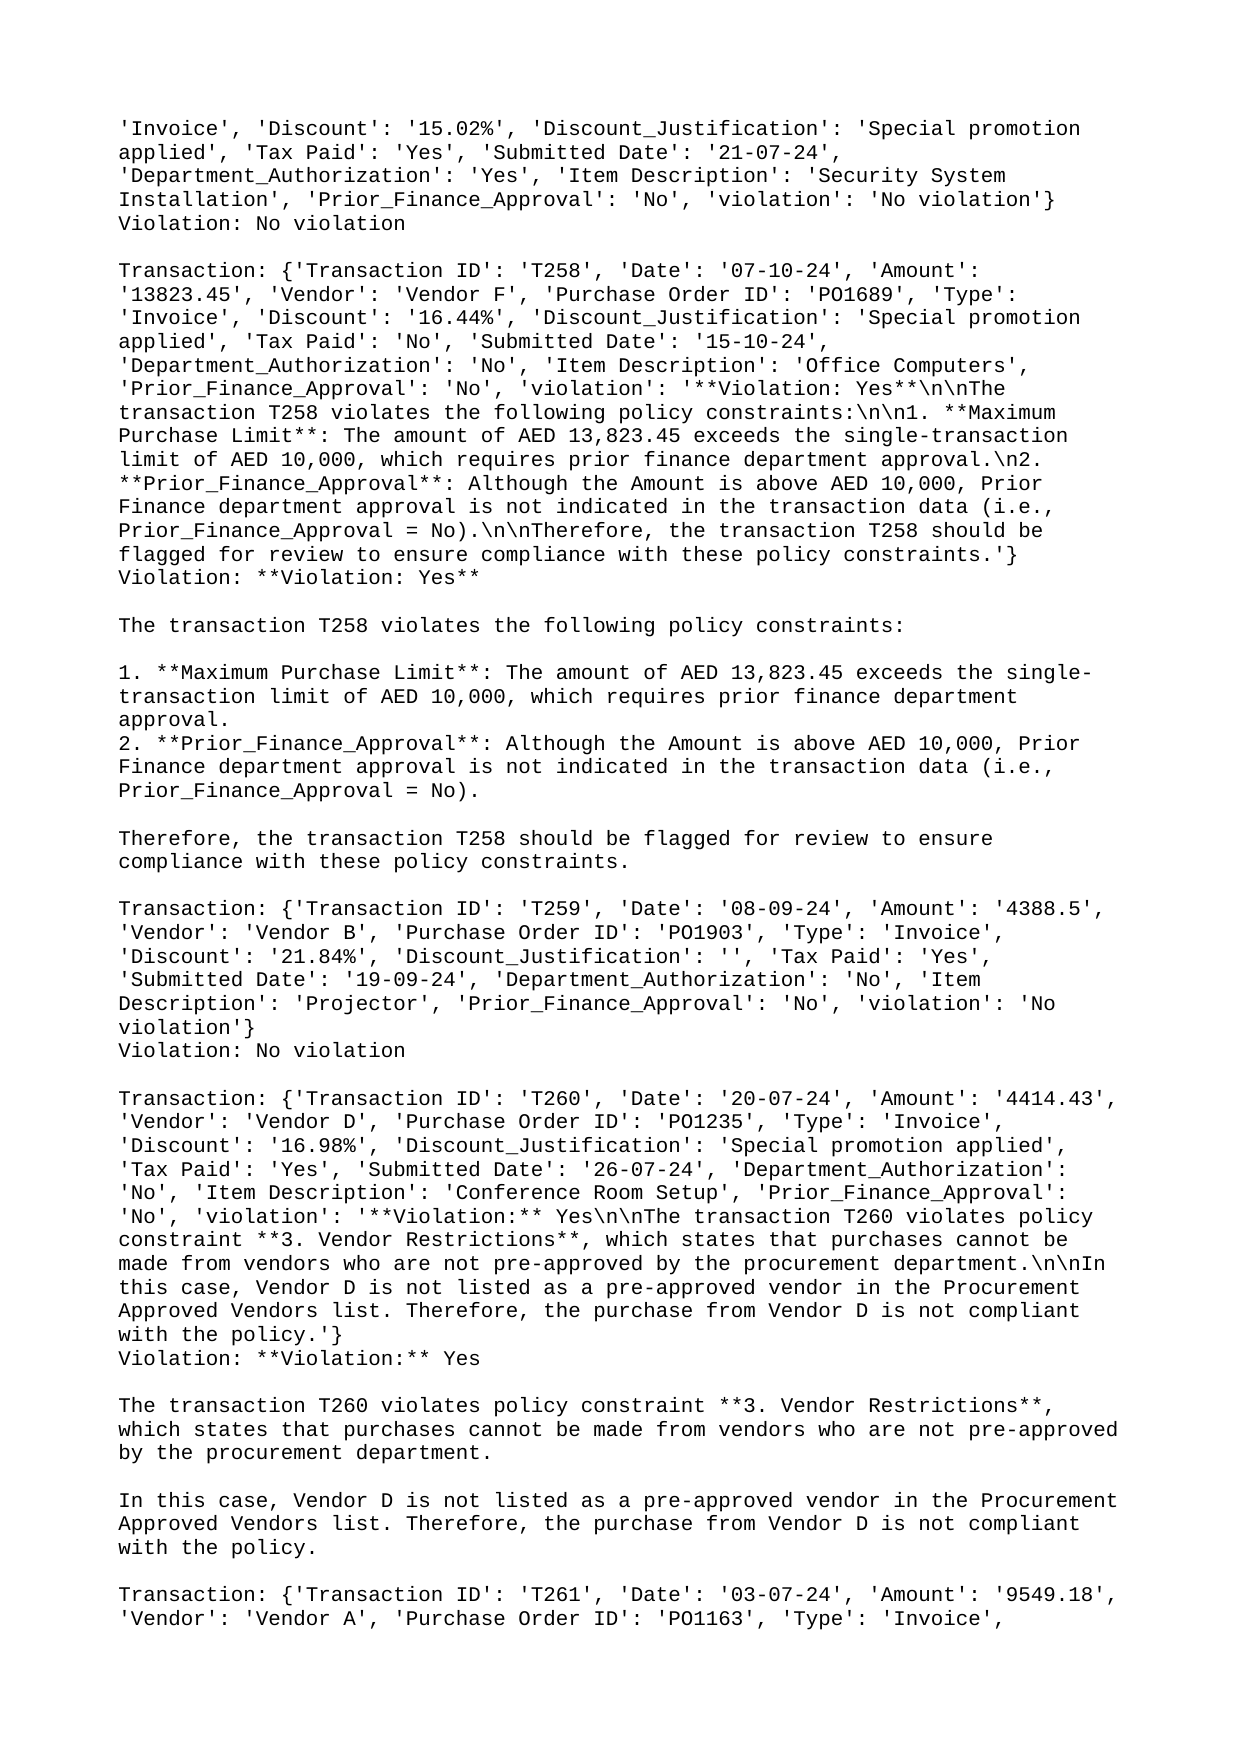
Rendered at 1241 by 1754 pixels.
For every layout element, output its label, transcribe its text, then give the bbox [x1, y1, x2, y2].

text Violation: **Violation: Yes** [118, 567, 1122, 591]
text The transaction T258 violates the following policy constraints: [118, 615, 1122, 638]
text Violation: No violation [118, 1040, 1122, 1064]
text Violation: No violation [118, 213, 1122, 236]
text The transaction T260 violates policy constraint **3. Vendor Restrictions**, which states that purchases cannot be made from vendors who are not pre-approved by the procurement department. [118, 1395, 1122, 1466]
text Transaction: {'Transaction ID': 'T259', 'Date': '08-09-24', 'Amount': '4388.5', 'Vendor': 'Vendor B', 'Purchase Order ID': 'PO1903', 'Type': 'Invoice', 'Discount': '21.84%', 'Discount_Justification': '', 'Tax Paid': 'Yes', 'Submitted Date': '19-09-24', 'Department_Authorization': 'No', 'Item Description': 'Projector', 'Prior_Finance_Approval': 'No', 'violation': 'No violation'} [118, 898, 1122, 1040]
text 'Invoice', 'Discount': '15.02%', 'Discount_Justification': 'Special promotion applied', 'Tax Paid': 'Yes', 'Submitted Date': '21-07-24', 'Department_Authorization': 'Yes', 'Item Description': 'Security System Installation', 'Prior_Finance_Approval': 'No', 'violation': 'No violation'} [118, 118, 1122, 213]
text Violation: **Violation:** Yes [118, 1348, 1122, 1371]
text 2. **Prior_Finance_Approval**: Although the Amount is above AED 10,000, Prior Finance department approval is not indicated in the transaction data (i.e., Prior_Finance_Approval = No). [118, 733, 1122, 804]
text Transaction: {'Transaction ID': 'T260', 'Date': '20-07-24', 'Amount': '4414.43', 'Vendor': 'Vendor D', 'Purchase Order ID': 'PO1235', 'Type': 'Invoice', 'Discount': '16.98%', 'Discount_Justification': 'Special promotion applied', 'Tax Paid': 'Yes', 'Submitted Date': '26-07-24', 'Department_Authorization': 'No', 'Item Description': 'Conference Room Setup', 'Prior_Finance_Approval': 'No', 'violation': '**Violation:** Yes\n\nThe transaction T260 violates policy constraint **3. Vendor Restrictions**, which states that purchases cannot be made from vendors who are not pre-approved by the procurement department.\n\nIn this case, Vendor D is not listed as a pre-approved vendor in the Procurement Approved Vendors list. Therefore, the purchase from Vendor D is not compliant with the policy.'} [118, 1088, 1122, 1348]
text Therefore, the transaction T258 should be flagged for review to ensure compliance with these policy constraints. [118, 827, 1122, 875]
text Transaction: {'Transaction ID': 'T258', 'Date': '07-10-24', 'Amount': '13823.45', 'Vendor': 'Vendor F', 'Purchase Order ID': 'PO1689', 'Type': 'Invoice', 'Discount': '16.44%', 'Discount_Justification': 'Special promotion applied', 'Tax Paid': 'No', 'Submitted Date': '15-10-24', 'Department_Authorization': 'No', 'Item Description': 'Office Computers', 'Prior_Finance_Approval': 'No', 'violation': '**Violation: Yes**\n\nThe transaction T258 violates the following policy constraints:\n\n1. **Maximum Purchase Limit**: The amount of AED 13,823.45 exceeds the single-transaction limit of AED 10,000, which requires prior finance department approval.\n2. **Prior_Finance_Approval**: Although the Amount is above AED 10,000, Prior Finance department approval is not indicated in the transaction data (i.e., Prior_Finance_Approval = No).\n\nTherefore, the transaction T258 should be flagged for review to ensure compliance with these policy constraints.'} [118, 260, 1122, 567]
text 1. **Maximum Purchase Limit**: The amount of AED 13,823.45 exceeds the single-transaction limit of AED 10,000, which requires prior finance department approval. [118, 662, 1122, 733]
text Transaction: {'Transaction ID': 'T261', 'Date': '03-07-24', 'Amount': '9549.18', 'Vendor': 'Vendor A', 'Purchase Order ID': 'PO1163', 'Type': 'Invoice', [118, 1584, 1122, 1631]
text In this case, Vendor D is not listed as a pre-approved vendor in the Procurement Approved Vendors list. Therefore, the purchase from Vendor D is not compliant with the policy. [118, 1489, 1122, 1561]
